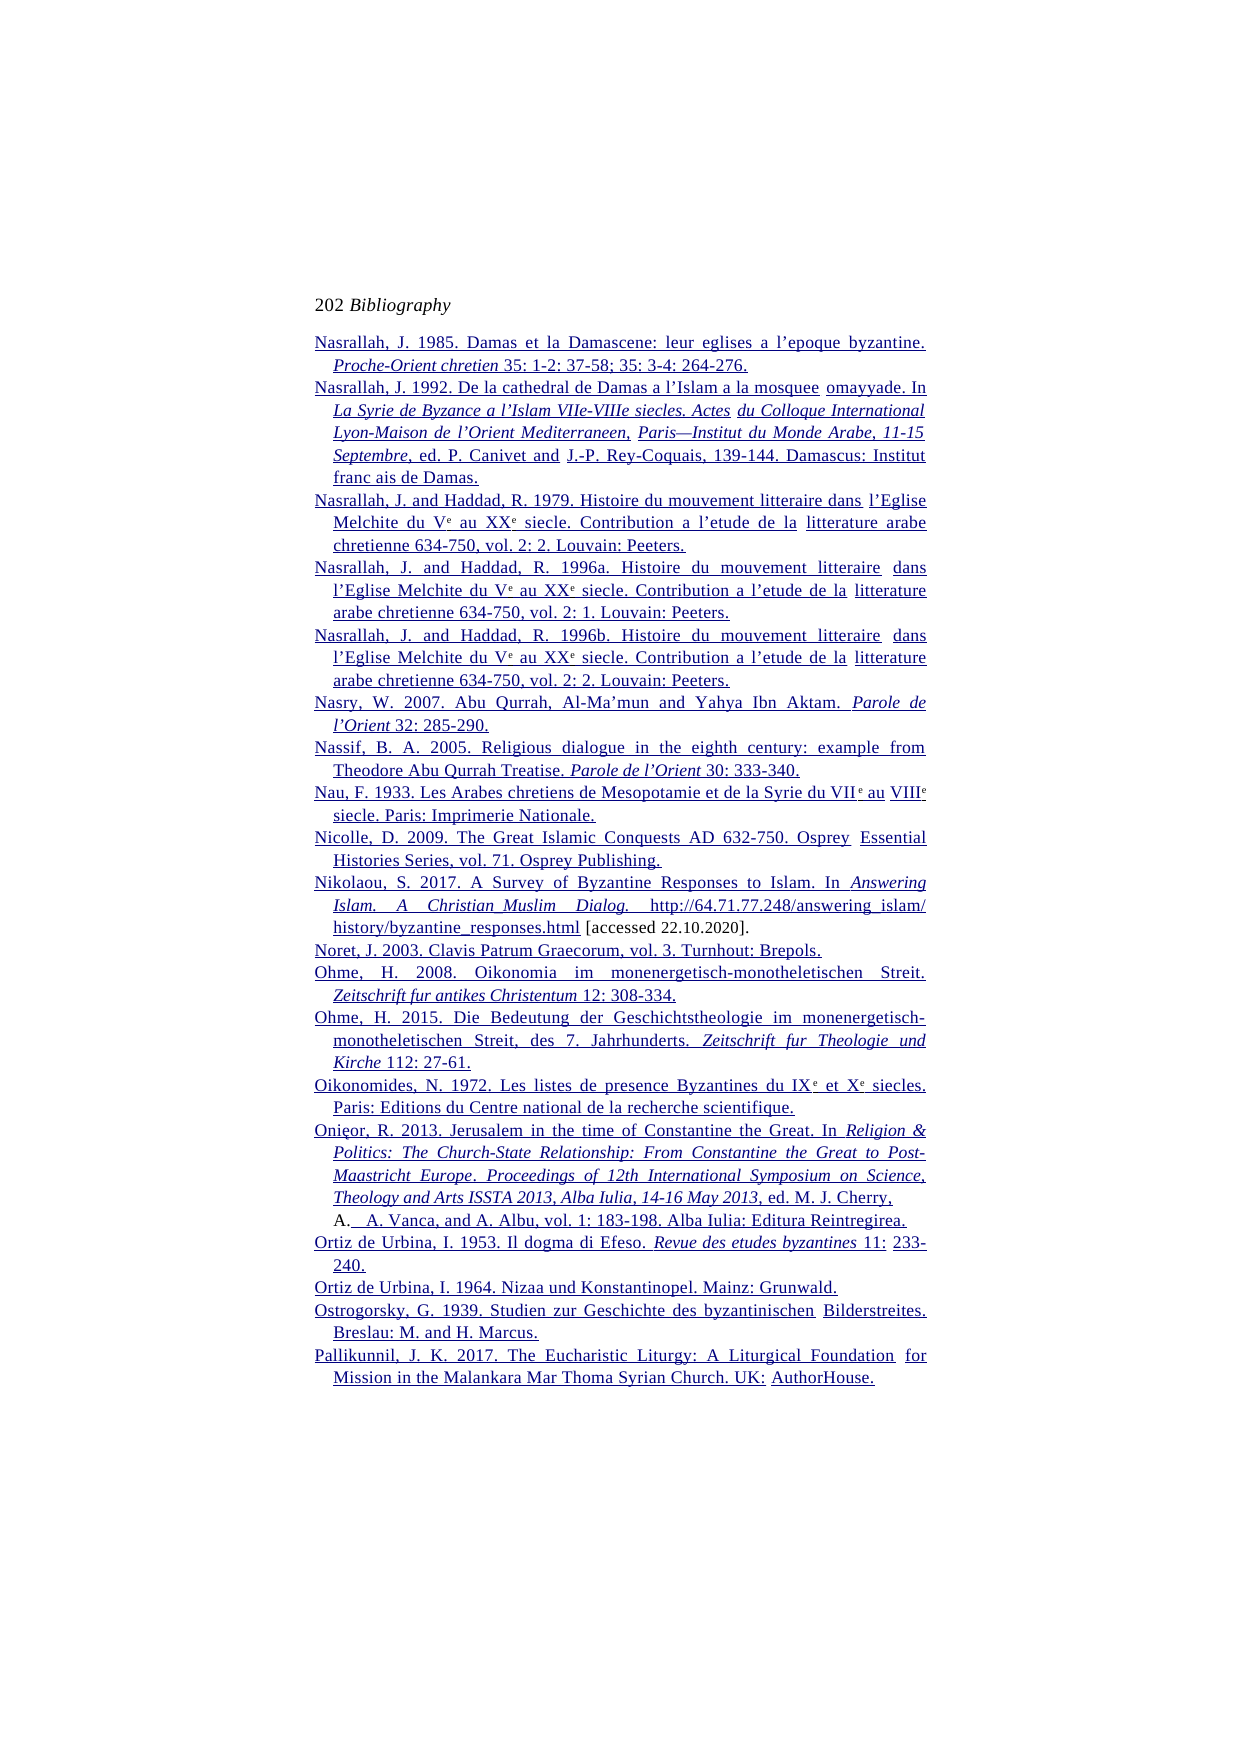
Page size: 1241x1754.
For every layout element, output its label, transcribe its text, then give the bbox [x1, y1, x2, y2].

text Nassif, B. A. 2005. Religious dialogue in the eighth century: example from [314, 736, 926, 755]
text Nasrallah, J. 1985. Damas et la Damascene: leur eglises a l’epoque byzantine. [314, 331, 926, 350]
text Islam. A Christian_Muslim Dialog. http://64.71.77.248/answering_islam/ history/byzantine_responses.html [accessed 22.10.2020]. [314, 891, 926, 938]
text Proche-Orient chretien 35: 1-2: 37-58; 35: 3-4: 264-276. [314, 351, 926, 376]
text Ohme, H. 2015. Die Bedeutung der Geschichtstheologie im monenergetisch- [314, 1006, 926, 1025]
list A. Vanca, and A. Albu, vol. 1: 183-198. Alba Iulia: Editura Reintregirea. [333, 1208, 928, 1231]
text Ortiz de Urbina, I. 1964. Nizaa und Konstantinopel. Mainz: Grunwald. [314, 1276, 928, 1298]
text Nasrallah, J. 1992. De la cathedral de Damas a l’Islam a la mosquee omayyade. In La Syrie de Byzance a l’Islam VIIe-VIIIe siecles. Actes du Colloque International Lyon-Maison de l’Orient Mediterraneen, Paris—Institut du Monde Arabe, 11-15 Septembre, ed. P. Canivet and J.-P. Rey-Coquais, 139-144. Damascus: Institut franc ais de Damas. [314, 376, 926, 488]
text 202 Bibliography [314, 296, 481, 315]
text l’Orient 32: 285-290. [314, 711, 926, 736]
text Ortiz de Urbina, I. 1953. Il dogma di Efeso. Revue des etudes byzantines 11: 233-240. [314, 1231, 926, 1276]
text Nasrallah, J. and Haddad, R. 1996a. Histoire du mouvement litteraire dans l’Eglise Melchite du Ve au XXe siecle. Contribution a l’etude de la litterature arabe chretienne 634-750, vol. 2: 1. Louvain: Peeters. [314, 556, 926, 623]
text Onięor, R. 2013. Jerusalem in the time of Constantine the Great. In Religion & [314, 1118, 926, 1137]
text Theodore Abu Qurrah Treatise. Parole de l’Orient 30: 333-340. [314, 756, 926, 781]
text Nau, F. 1933. Les Arabes chretiens de Mesopotamie et de la Syrie du VIIe au VIIIe siecle. Paris: Imprimerie Nationale. [314, 781, 926, 826]
text Nicolle, D. 2009. The Great Islamic Conquests AD 632-750. Osprey Essential Histories Series, vol. 71. Osprey Publishing. [314, 826, 926, 871]
text Noret, J. 2003. Clavis Patrum Graecorum, vol. 3. Turnhout: Brepols. [314, 938, 928, 961]
text Nasrallah, J. and Haddad, R. 1979. Histoire du mouvement litteraire dans l’Eglise Melchite du Ve au XXe siecle. Contribution a l’etude de la litterature arabe chretienne 634-750, vol. 2: 2. Louvain: Peeters. [314, 488, 926, 556]
text Ostrogorsky, G. 1939. Studien zur Geschichte des byzantinischen Bilderstreites. Breslau: M. and H. Marcus. [314, 1298, 926, 1343]
text Nikolaou, S. 2017. A Survey of Byzantine Responses to Islam. In Answering [314, 871, 926, 890]
text Oikonomides, N. 1972. Les listes de presence Byzantines du IXe et Xe siecles. [314, 1073, 926, 1092]
text Nasrallah, J. and Haddad, R. 1996b. Histoire du mouvement litteraire dans l’Eglise Melchite du Ve au XXe siecle. Contribution a l’etude de la litterature arabe chretienne 634-750, vol. 2: 2. Louvain: Peeters. [314, 623, 926, 691]
text Nasry, W. 2007. Abu Qurrah, Al-Ma’mun and Yahya Ibn Aktam. Parole de [314, 691, 926, 710]
text Ohme, H. 2008. Oikonomia im monenergetisch-monotheletischen Streit. [314, 961, 926, 980]
text Paris: Editions du Centre national de la recherche scientifique. [314, 1093, 926, 1118]
text Zeitschrift fur antikes Christentum 12: 308-334. [314, 981, 926, 1006]
text monotheletischen Streit, des 7. Jahrhunderts. Zeitschrift fur Theologie und Kirche 112: 27-61. [314, 1026, 926, 1073]
text Politics: The Church-State Relationship: From Constantine the Great to Post- Maastricht Europe. Proceedings of 12th International Symposium on Science, Theology and Arts ISSTA 2013, Alba Iulia, 14-16 May 2013, ed. M. J. Cherry, [314, 1138, 926, 1208]
text Pallikunnil, J. K. 2017. The Eucharistic Liturgy: A Liturgical Foundation for Mission in the Malankara Mar Thoma Syrian Church. UK: AuthorHouse. [314, 1343, 926, 1388]
